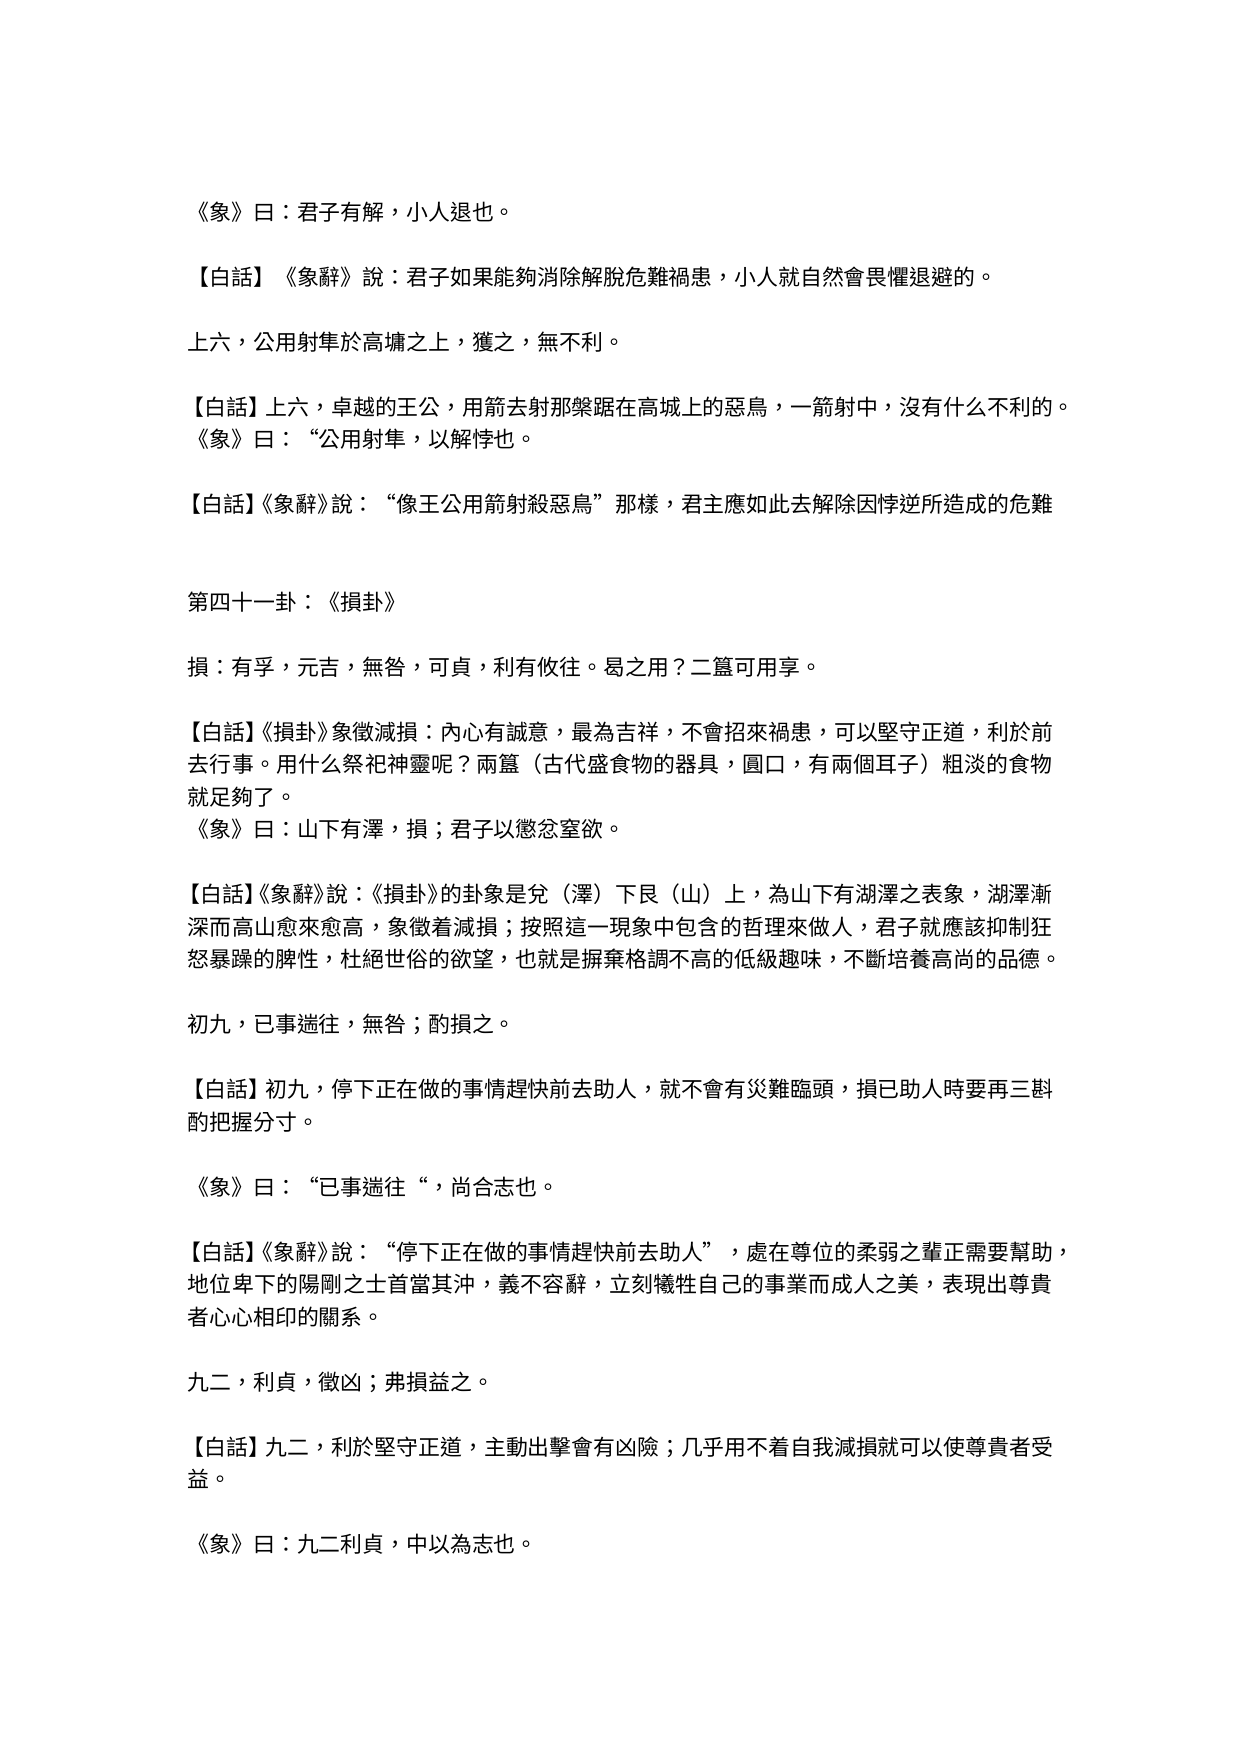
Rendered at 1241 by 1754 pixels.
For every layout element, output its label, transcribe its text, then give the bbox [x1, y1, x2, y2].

text 【白話】初九，停下正在做的事情趕快前去助人，就不會有災難臨頭，損已助人時要再三斟酌把握分寸。 [187, 1072, 1053, 1137]
text 【白話】《象辭》說：《損卦》的卦象是兌（澤）下艮（山）上，為山下有湖澤之表象，湖澤漸深而高山愈來愈高，象徵着減損；按照這一現象中包含的哲理來做人，君子就應該抑制狂怒暴躁的脾性，杜絕世俗的欲望，也就是摒棄格調不高的低級趣味，不斷培養高尚的品德。 [187, 877, 1053, 974]
text 【白話】《象辭》說：君子如果能夠消除解脫危難禍患，小人就自然會畏懼退避的。 [187, 259, 1053, 292]
text 【白話】《象辭》說：“像王公用箭射殺惡鳥”那樣，君主應如此去解除因悖逆所造成的危難 [187, 487, 1053, 519]
text 《象》曰：山下有澤，損；君子以懲忿窒欲。 [187, 812, 1053, 844]
text 【白話】上六，卓越的王公，用箭去射那槃踞在高城上的惡鳥，一箭射中，沒有什么不利的。 [187, 389, 1053, 422]
text 《象》曰：九二利貞，中以為志也。 [187, 1527, 1053, 1559]
text 九二，利貞，徵凶；弗損益之。 [187, 1364, 1053, 1397]
text 《象》曰：君子有解，小人退也。 [187, 194, 1053, 227]
text 【白話】《損卦》象徵減損：內心有誠意，最為吉祥，不會招來禍患，可以堅守正道，利於前去行事。用什么祭祀神靈呢？兩簋（古代盛食物的器具，圓口，有兩個耳子）粗淡的食物就足夠了。 [187, 714, 1053, 812]
text 【白話】九二，利於堅守正道，主動出擊會有凶險；几乎用不着自我減損就可以使尊貴者受益。 [187, 1429, 1053, 1494]
text 《象》曰：“公用射隼，以解悖也。 [187, 422, 1053, 454]
text 上六，公用射隼於高墉之上，獲之，無不利。 [187, 324, 1053, 357]
text 初九，已事遄往，無咎；酌損之。 [187, 1007, 1053, 1039]
text 【白話】《象辭》說：“停下正在做的事情趕快前去助人”，處在尊位的柔弱之輩正需要幫助，地位卑下的陽剛之士首當其沖，義不容辭，立刻犧牲自己的事業而成人之美，表現出尊貴者心心相印的關系。 [187, 1234, 1053, 1332]
text 第四十一卦：《損卦》 [187, 584, 1053, 617]
text 損：有孚，元吉，無咎，可貞，利有攸往。曷之用？二簋可用享。 [187, 649, 1053, 682]
text 《象》曰：“已事遄往“，尚合志也。 [187, 1169, 1053, 1202]
